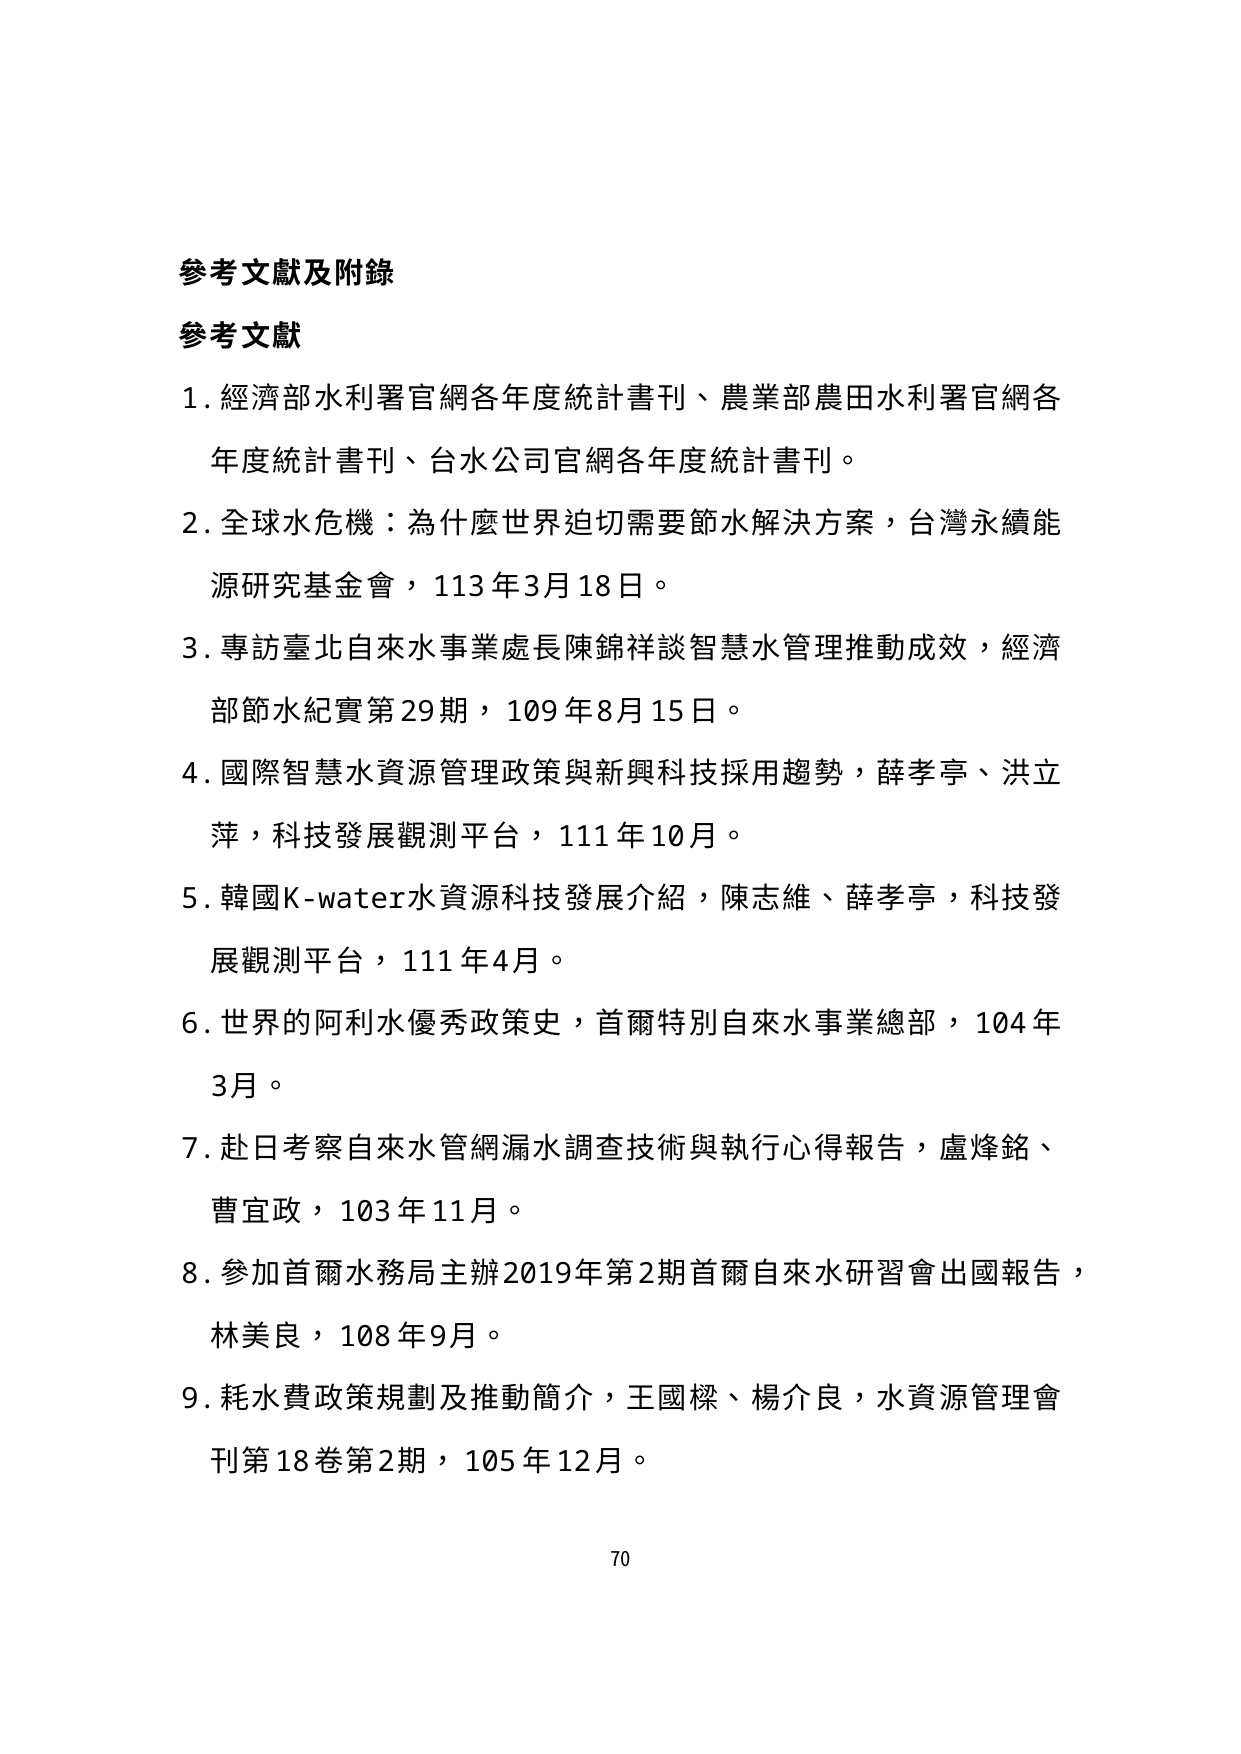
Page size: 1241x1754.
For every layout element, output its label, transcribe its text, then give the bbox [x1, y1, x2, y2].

text 8.參加首爾水務局主辦2019年第2期首爾自來水研習會出國報告，林美良，108年9月。 [177, 1229, 1063, 1354]
text 3.專訪臺北自來水事業處長陳錦祥談智慧水管理推動成效，經濟部節水紀實第29期，109年8月15日。 [177, 604, 1063, 729]
text 參考文獻 [177, 292, 1063, 354]
text 4.國際智慧水資源管理政策與新興科技採用趨勢，薛孝亭、洪立萍，科技發展觀測平台，111年10月。 [177, 729, 1063, 854]
text 5.韓國K-water水資源科技發展介紹，陳志維、薛孝亭，科技發展觀測平台，111年4月。 [177, 854, 1063, 979]
text 9.耗水費政策規劃及推動簡介，王國樑、楊介良，水資源管理會刊第18卷第2期，105年12月。 [177, 1354, 1063, 1479]
text 6.世界的阿利水優秀政策史，首爾特別自來水事業總部，104年3月。 [177, 979, 1063, 1104]
text 7.赴日考察自來水管網漏水調查技術與執行心得報告，盧烽銘、曹宜政，103年11月。 [177, 1104, 1063, 1229]
text 2.全球水危機：為什麼世界迫切需要節水解決方案，台灣永續能源研究基金會，113年3月18日。 [177, 479, 1063, 604]
text 參考文獻及附錄 [177, 229, 1063, 292]
text 1.經濟部水利署官網各年度統計書刊、農業部農田水利署官網各年度統計書刊、台水公司官網各年度統計書刊。 [177, 354, 1063, 479]
